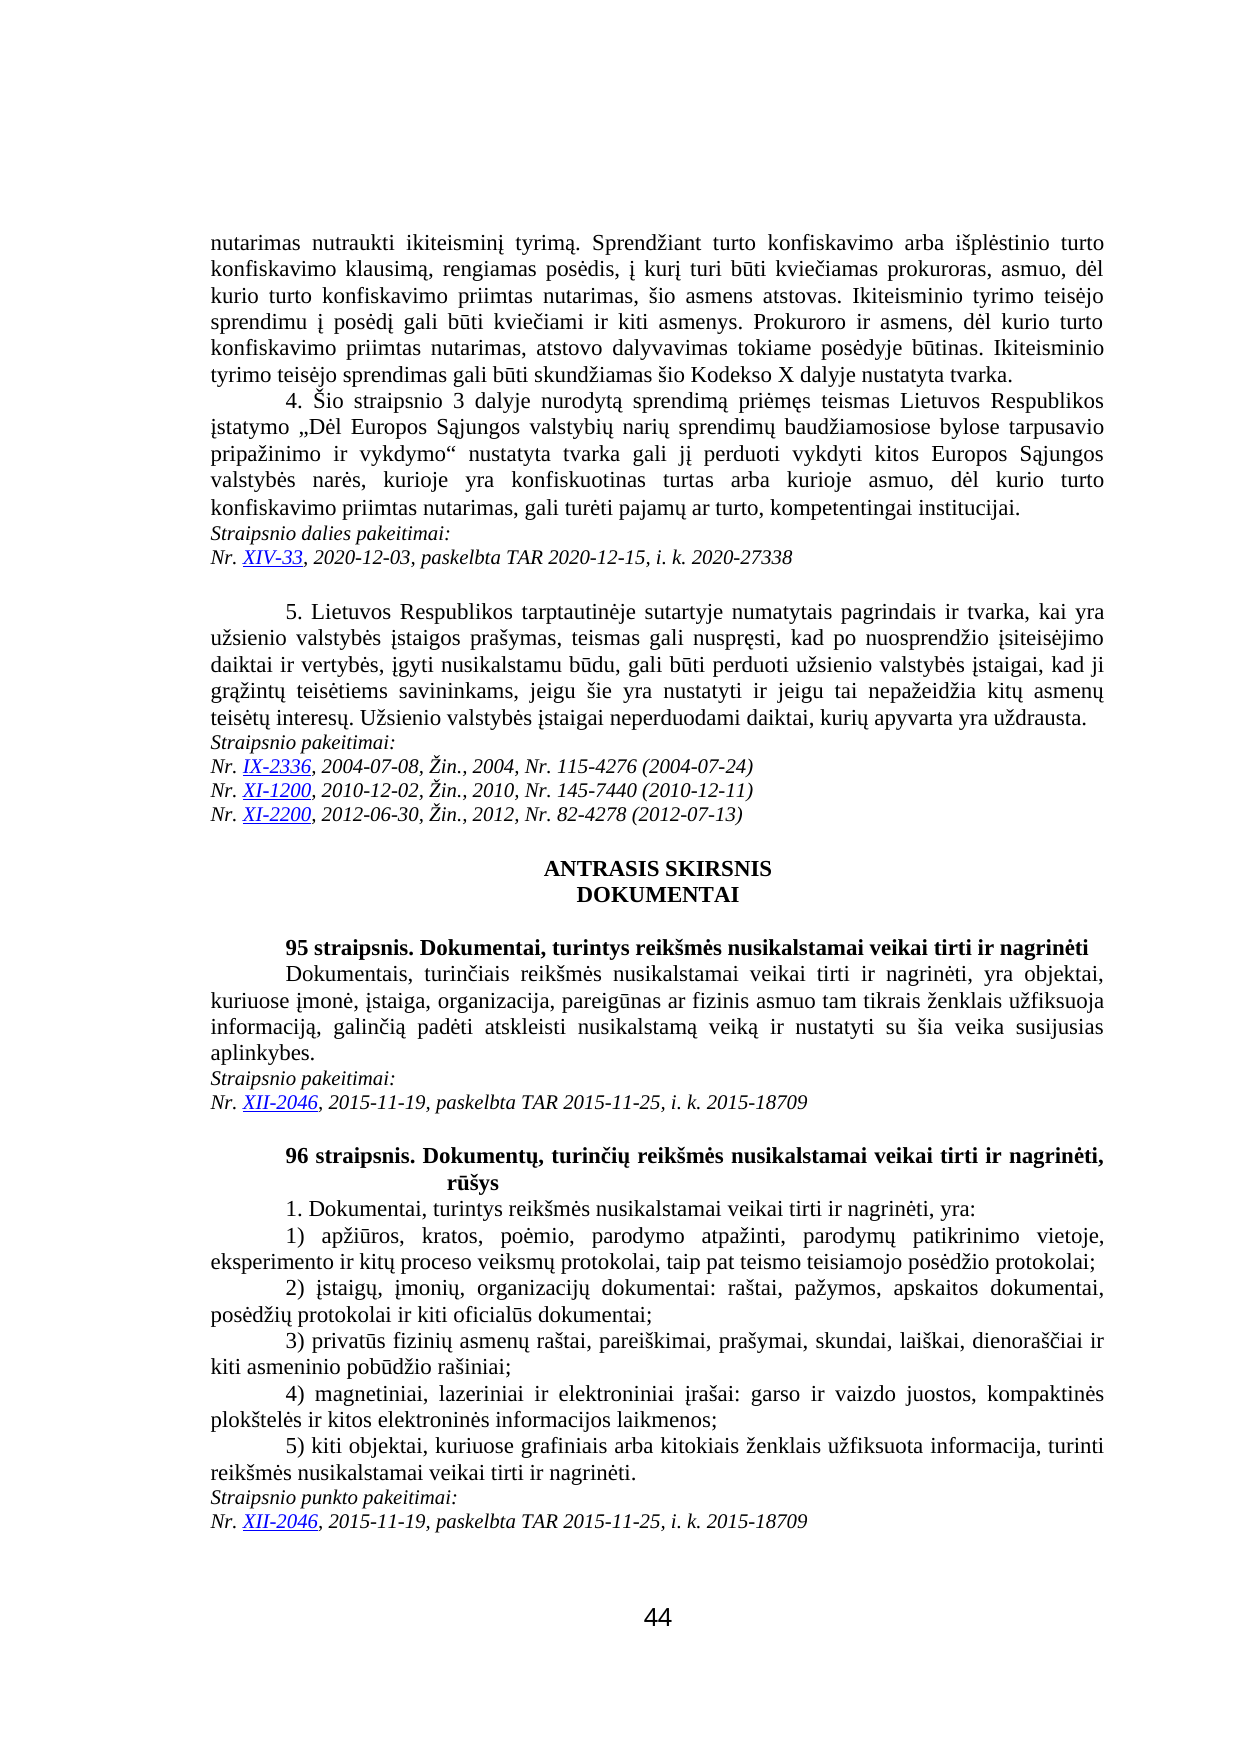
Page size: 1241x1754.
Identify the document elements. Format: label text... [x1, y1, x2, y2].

text Nr. XII-2046, 2015-11-19, paskelbta TAR 2015-11-25, i. k. 2015-18709 [210, 1090, 1105, 1114]
text ANTRASIS SKIRSNIS [210, 855, 1105, 881]
text Straipsnio punkto pakeitimai: [210, 1485, 1105, 1509]
text Nr. XII-2046, 2015-11-19, paskelbta TAR 2015-11-25, i. k. 2015-18709 [210, 1509, 1105, 1533]
text 5. Lietuvos Respublikos tarptautinėje sutartyje numatytais pagrindais ir tvarka, kai yra užsienio valstybės įstaigos prašymas, teismas gali nuspręsti, kad po nuosprendžio įsiteisėjimo daiktai ir vertybės, įgyti nusikalstamu būdu, gali būti perduoti užsienio valstybės įstaigai, kad ji grąžintų teisėtiems savininkams, jeigu šie yra nustatyti ir jeigu tai nepažeidžia kitų asmenų teisėtų interesų. Užsienio valstybės įstaigai neperduodami daiktai, kurių apyvarta yra uždrausta. [210, 598, 1105, 730]
text 2) įstaigų, įmonių, organizacijų dokumentai: raštai, pažymos, apskaitos dokumentai, posėdžių protokolai ir kiti oficialūs dokumentai; [210, 1274, 1105, 1327]
text Straipsnio dalies pakeitimai: [210, 521, 1105, 545]
text Nr. XI-1200, 2010-12-02, Žin., 2010, Nr. 145-7440 (2010-12-11) [210, 778, 1105, 802]
text 95 straipsnis. Dokumentai, turintys reikšmės nusikalstamai veikai tirti ir nagrinėti [210, 934, 1105, 960]
text Nr. XIV-33, 2020-12-03, paskelbta TAR 2020-12-15, i. k. 2020-27338 [210, 545, 1105, 569]
text Straipsnio pakeitimai: [210, 730, 1105, 754]
text 4. Šio straipsnio 3 dalyje nurodytą sprendimą priėmęs teismas Lietuvos Respublikos įstatymo „Dėl Europos Sąjungos valstybių narių sprendimų baudžiamosiose bylose tarpusavio pripažinimo ir vykdymo“ nustatyta tvarka gali jį perduoti vykdyti kitos Europos Sąjungos valstybės narės, kurioje yra konfiskuotinas turtas arba kurioje asmuo, dėl kurio turto konfiskavimo priimtas nutarimas, gali turėti pajamų ar turto, kompetentingai institucijai. [210, 387, 1105, 521]
text Nr. XI-2200, 2012-06-30, Žin., 2012, Nr. 82-4278 (2012-07-13) [210, 802, 1105, 826]
text Nr. IX-2336, 2004-07-08, Žin., 2004, Nr. 115-4276 (2004-07-24) [210, 754, 1105, 778]
text 5) kiti objektai, kuriuose grafiniais arba kitokiais ženklais užfiksuota informacija, turinti reikšmės nusikalstamai veikai tirti ir nagrinėti. [210, 1432, 1105, 1485]
text 1) apžiūros, kratos, poėmio, parodymo atpažinti, parodymų patikrinimo vietoje, eksperimento ir kitų proceso veiksmų protokolai, taip pat teismo teisiamojo posėdžio protokolai; [210, 1222, 1105, 1274]
text nutarimas nutraukti ikiteisminį tyrimą. Sprendžiant turto konfiskavimo arba išplėstinio turto konfiskavimo klausimą, rengiamas posėdis, į kurį turi būti kviečiamas prokuroras, asmuo, dėl kurio turto konfiskavimo priimtas nutarimas, šio asmens atstovas. Ikiteisminio tyrimo teisėjo sprendimu į posėdį gali būti kviečiami ir kiti asmenys. Prokuroro ir asmens, dėl kurio turto konfiskavimo priimtas nutarimas, atstovo dalyvavimas tokiame posėdyje būtinas. Ikiteisminio tyrimo teisėjo sprendimas gali būti skundžiamas šio Kodekso X dalyje nustatyta tvarka. [210, 229, 1105, 387]
text Straipsnio pakeitimai: [210, 1066, 1105, 1090]
text Dokumentais, turinčiais reikšmės nusikalstamai veikai tirti ir nagrinėti, yra objektai, kuriuose įmonė, įstaiga, organizacija, pareigūnas ar fizinis asmuo tam tikrais ženklais užfiksuoja informaciją, galinčią padėti atskleisti nusikalstamą veiką ir nustatyti su šia veika susijusias aplinkybes. [210, 960, 1105, 1066]
text 96 straipsnis. Dokumentų, turinčių reikšmės nusikalstamai veikai tirti ir nagrinėti, rūšys [285, 1143, 1105, 1195]
text 3) privatūs fizinių asmenų raštai, pareiškimai, prašymai, skundai, laiškai, dienoraščiai ir kiti asmeninio pobūdžio rašiniai; [210, 1327, 1105, 1380]
text 1. Dokumentai, turintys reikšmės nusikalstamai veikai tirti ir nagrinėti, yra: [210, 1195, 1105, 1222]
text Dokumentai [210, 881, 1105, 908]
text 4) magnetiniai, lazeriniai ir elektroniniai įrašai: garso ir vaizdo juostos, kompaktinės plokštelės ir kitos elektroninės informacijos laikmenos; [210, 1380, 1105, 1432]
